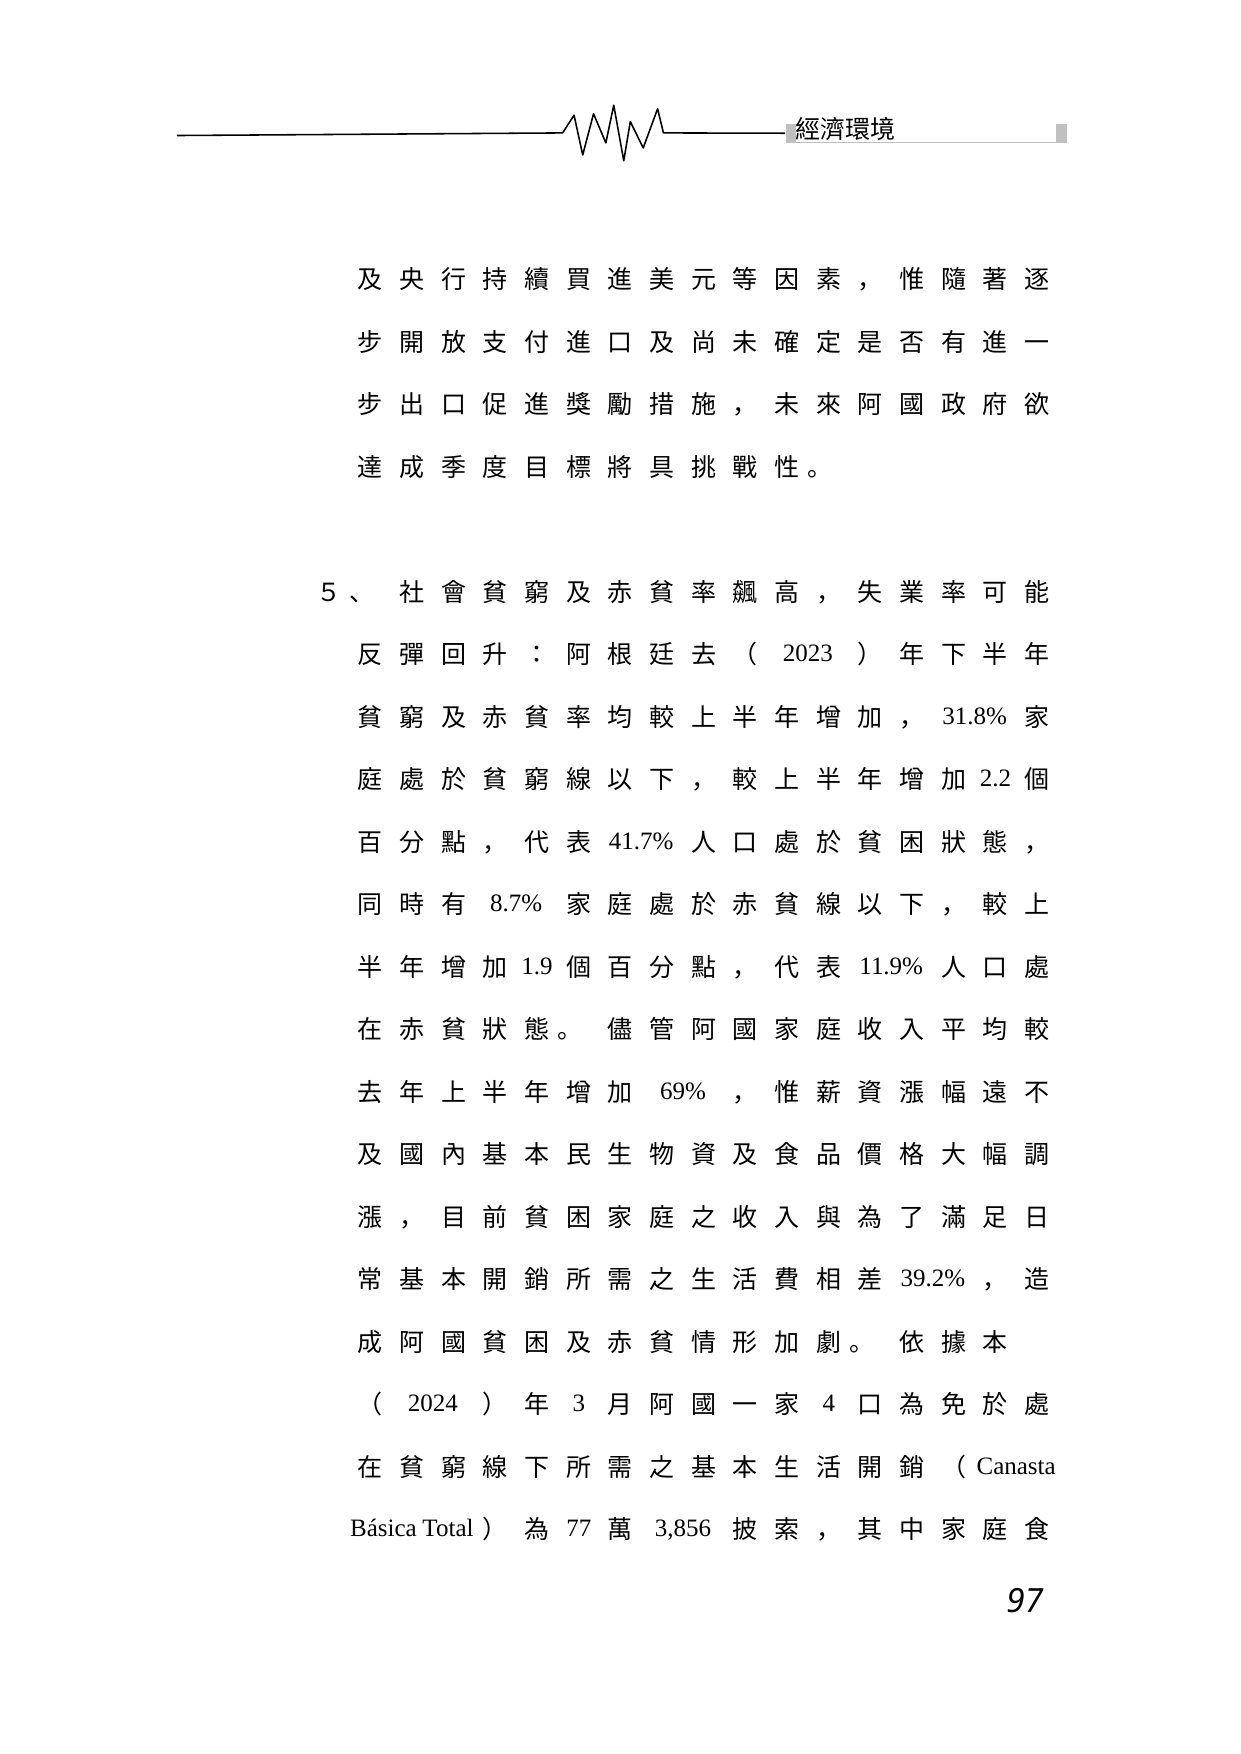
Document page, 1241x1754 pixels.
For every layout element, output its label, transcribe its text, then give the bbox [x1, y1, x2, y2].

text ５、社會貧窮及赤貧率飆高，失業率可能反彈回升：阿根廷去（2023）年下半年貧窮及赤貧率均較上半年增加，31.8%家庭處於貧窮線以下，較上半年增加2.2個百分點，代表41.7%人口處於貧困狀態，同時有8.7%家庭處於赤貧線以下，較上半年增加1.9個百分點，代表11.9%人口處在赤貧狀態。儘管阿國家庭收入平均較去年上半年增加69%，惟薪資漲幅遠不及國內基本民生物資及食品價格大幅調漲，目前貧困家庭之收入與為了滿足日常基本開銷所需之生活費相差39.2%，造成阿國貧困及赤貧情形加劇。依據本（2024）年3月阿國一家4口為免於處在貧窮線下所需之基本生活開銷（Canasta Básica Total）為77萬3,856披索，其中家庭食 [281, 549, 1058, 1549]
text 及央行持續買進美元等因素，惟隨著逐步開放支付進口及尚未確定是否有進一步出口促進獎勵措施，未來阿國政府欲達成季度目標將具挑戰性。 [281, 236, 1058, 486]
